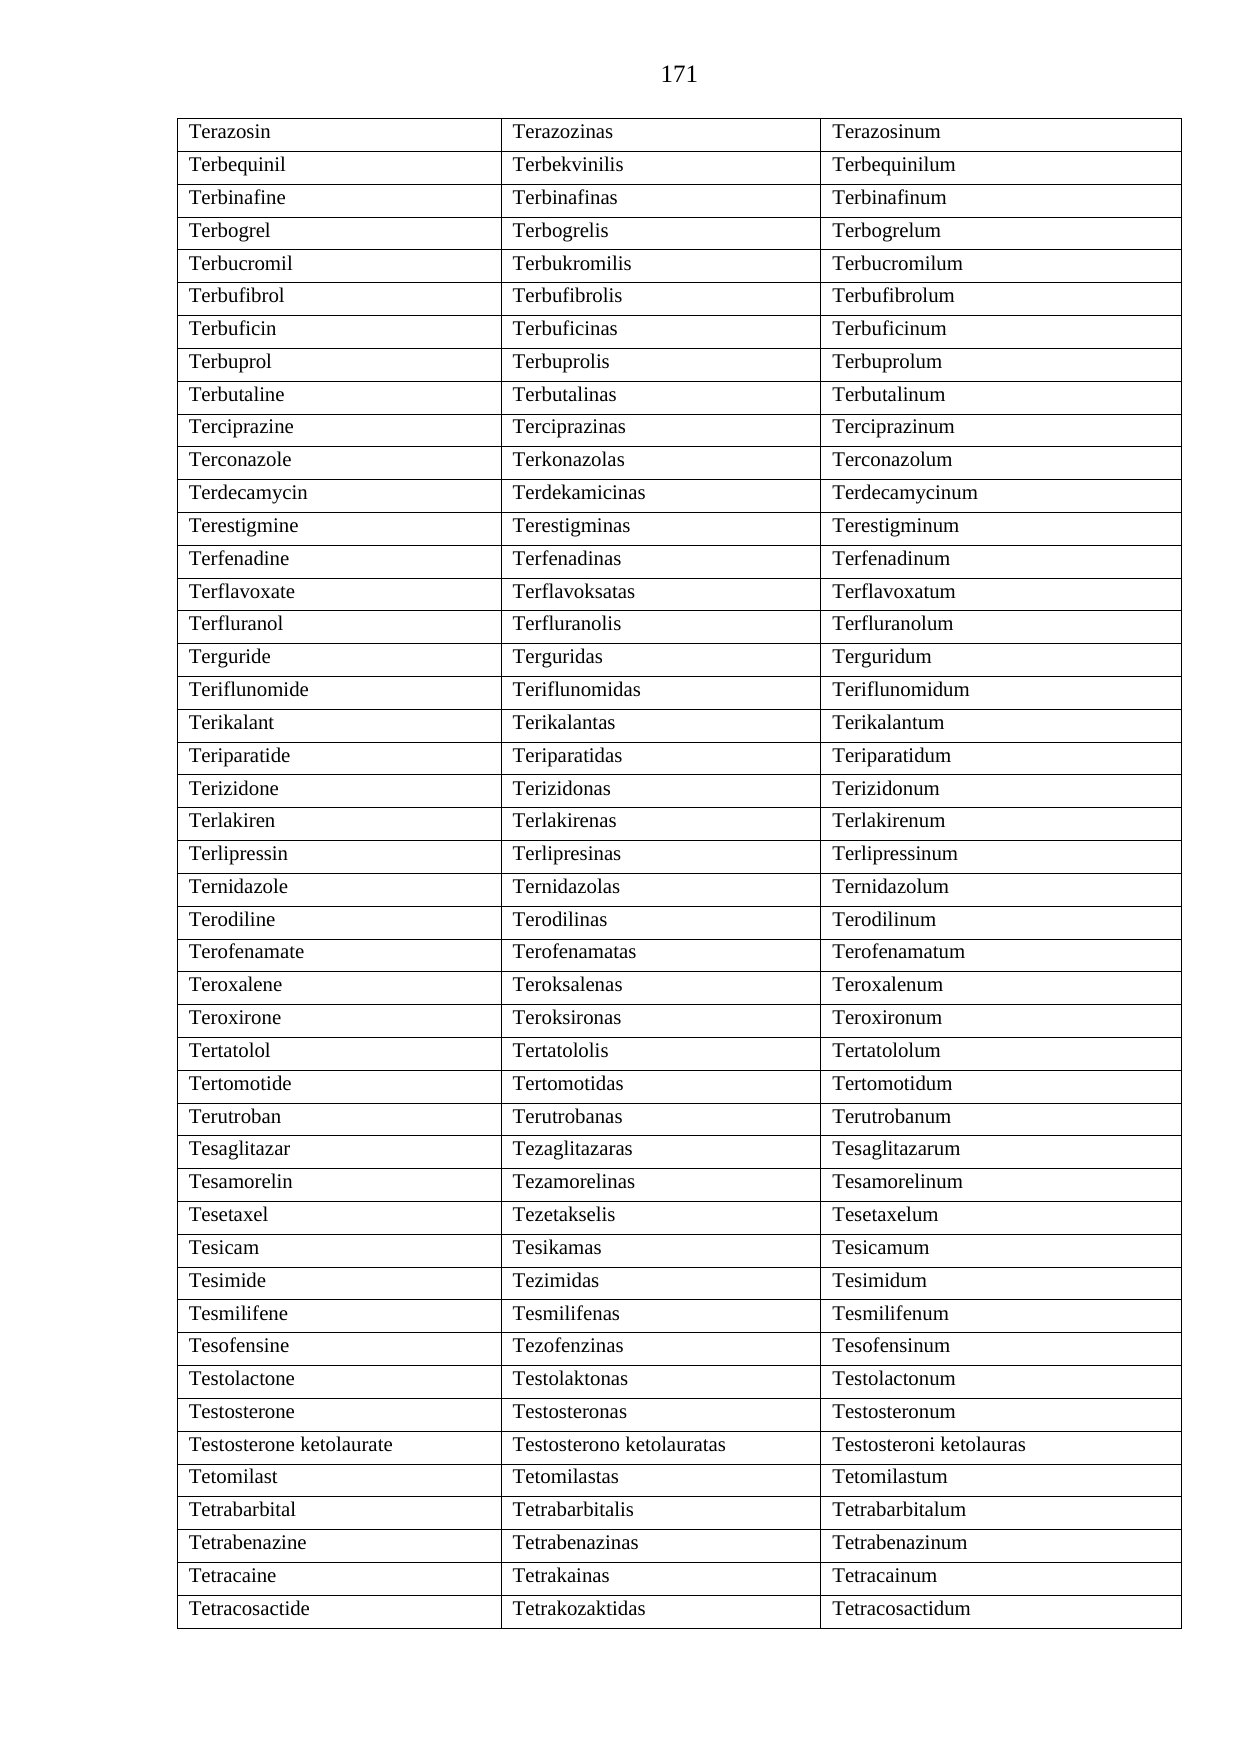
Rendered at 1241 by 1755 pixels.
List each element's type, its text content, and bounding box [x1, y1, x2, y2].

table_cell Terbuficin [178, 316, 501, 348]
table_cell Tetracainum [821, 1563, 1181, 1595]
table_cell Tetomilast [178, 1465, 501, 1496]
table_cell Terflavoksatas [502, 579, 820, 610]
table_cell Testosteroni ketolauras [821, 1432, 1181, 1463]
table_cell Terodiline [178, 907, 501, 938]
table_cell Terfluranol [178, 611, 501, 643]
table_cell Ternidazolas [502, 874, 820, 906]
table_cell Terbucromilum [821, 250, 1181, 282]
table_cell Terfluranolum [821, 611, 1181, 643]
table_cell Terofenamatum [821, 940, 1181, 971]
table_cell Terikalantum [821, 710, 1181, 742]
table_cell Tertomotidum [821, 1071, 1181, 1102]
table_cell Teroxalene [178, 972, 501, 1004]
table_cell Tetomilastum [821, 1465, 1181, 1496]
table_cell Tetrabarbitalis [502, 1497, 820, 1529]
table_cell Tetracosactide [178, 1596, 501, 1627]
table_cell Terodilinum [821, 907, 1181, 938]
table_cell Teriparatide [178, 743, 501, 774]
table_cell Terikalant [178, 710, 501, 742]
table_cell Terbogrelum [821, 218, 1181, 249]
table_cell Tertatololum [821, 1038, 1181, 1070]
table_cell Tezamorelinas [502, 1169, 820, 1201]
table_cell Terguride [178, 644, 501, 676]
table_cell Terbequinilum [821, 152, 1181, 184]
table_cell Terestigminas [502, 513, 820, 545]
table_cell Tetracaine [178, 1563, 501, 1595]
table_cell Terbukromilis [502, 250, 820, 282]
table_cell Tesofensinum [821, 1333, 1181, 1365]
table_cell Teroxironum [821, 1005, 1181, 1037]
table_cell Tertatololis [502, 1038, 820, 1070]
table_cell Tesamorelinum [821, 1169, 1181, 1201]
table_cell Tezimidas [502, 1268, 820, 1299]
table_cell Tetomilastas [502, 1465, 820, 1496]
table_cell Terbuficinas [502, 316, 820, 348]
table_cell Terbutaline [178, 382, 501, 413]
table_cell Terlakiren [178, 808, 501, 840]
table_cell Terestigminum [821, 513, 1181, 545]
table_cell Terlipresinas [502, 841, 820, 873]
table_cell Terbutalinum [821, 382, 1181, 413]
table_cell Tetrakainas [502, 1563, 820, 1595]
table_cell Teriflunomidas [502, 677, 820, 709]
table_cell Testolactonum [821, 1366, 1181, 1398]
table_cell Teriparatidum [821, 743, 1181, 774]
table_cell Tertatolol [178, 1038, 501, 1070]
table_cell Teriparatidas [502, 743, 820, 774]
table_cell Ternidazole [178, 874, 501, 906]
table_cell Tesimide [178, 1268, 501, 1299]
table_cell Terbuficinum [821, 316, 1181, 348]
table_cell Terfluranolis [502, 611, 820, 643]
table_cell Terutrobanum [821, 1104, 1181, 1135]
table_cell Teroxirone [178, 1005, 501, 1037]
table_cell Tesikamas [502, 1235, 820, 1267]
table_cell Terizidone [178, 775, 501, 807]
table_cell Tetrabenazine [178, 1530, 501, 1562]
table_cell Terconazole [178, 447, 501, 479]
table_cell Tezaglitazaras [502, 1136, 820, 1168]
table_cell Terdekamicinas [502, 480, 820, 512]
table_cell Testosterone ketolaurate [178, 1432, 501, 1463]
table_cell Terciprazinum [821, 415, 1181, 446]
table_cell Terazosinum [821, 119, 1181, 151]
table_cell Tezofenzinas [502, 1333, 820, 1365]
table_cell Terciprazine [178, 415, 501, 446]
table_cell Terbekvinilis [502, 152, 820, 184]
table_cell Terdecamycin [178, 480, 501, 512]
table_cell Terciprazinas [502, 415, 820, 446]
table_cell Terflavoxatum [821, 579, 1181, 610]
table_cell Terizidonum [821, 775, 1181, 807]
table_cell Tertomotide [178, 1071, 501, 1102]
table_cell Terazosin [178, 119, 501, 151]
table_cell Tetrabenazinum [821, 1530, 1181, 1562]
table_cell Terlakirenum [821, 808, 1181, 840]
table_cell Tetrabenazinas [502, 1530, 820, 1562]
table_cell Testosteronum [821, 1399, 1181, 1431]
table_cell Tesaglitazarum [821, 1136, 1181, 1168]
table_cell Tesicam [178, 1235, 501, 1267]
table_cell Tesimidum [821, 1268, 1181, 1299]
table_cell Terbogrel [178, 218, 501, 249]
table_cell Testolaktonas [502, 1366, 820, 1398]
table_cell Tertomotidas [502, 1071, 820, 1102]
table_cell Tesamorelin [178, 1169, 501, 1201]
table_cell Terofenamatas [502, 940, 820, 971]
table_cell Tetrabarbital [178, 1497, 501, 1529]
table_cell Terlipressinum [821, 841, 1181, 873]
table_cell Terlakirenas [502, 808, 820, 840]
table_cell Terofenamate [178, 940, 501, 971]
table_cell Terlipressin [178, 841, 501, 873]
table_cell Terbequinil [178, 152, 501, 184]
table_cell Terbuprol [178, 349, 501, 381]
table_cell Terkonazolas [502, 447, 820, 479]
table_cell Terflavoxate [178, 579, 501, 610]
table_cell Terutroban [178, 1104, 501, 1135]
table_cell Tetrakozaktidas [502, 1596, 820, 1627]
table_cell Testosterono ketolauratas [502, 1432, 820, 1463]
table_cell Terguridas [502, 644, 820, 676]
table_cell Terfenadine [178, 546, 501, 577]
table_cell Tetracosactidum [821, 1596, 1181, 1627]
table_cell Terfenadinas [502, 546, 820, 577]
table_cell Terbufibrol [178, 283, 501, 315]
table_cell Terbuprolis [502, 349, 820, 381]
table_cell Testosterone [178, 1399, 501, 1431]
table_cell Teroksironas [502, 1005, 820, 1037]
table_cell Tesmilifenum [821, 1300, 1181, 1332]
table_cell Terizidonas [502, 775, 820, 807]
table_cell Teroksalenas [502, 972, 820, 1004]
table_cell Terazozinas [502, 119, 820, 151]
table_cell Terbufibrolis [502, 283, 820, 315]
table_cell Tesetaxel [178, 1202, 501, 1234]
table_cell Terbogrelis [502, 218, 820, 249]
table_cell Terodilinas [502, 907, 820, 938]
table_cell Terestigmine [178, 513, 501, 545]
table_cell Terfenadinum [821, 546, 1181, 577]
table_cell Tesmilifenas [502, 1300, 820, 1332]
table_cell Tesetaxelum [821, 1202, 1181, 1234]
table_cell Terbinafine [178, 185, 501, 217]
table_cell Terbutalinas [502, 382, 820, 413]
table_cell Terikalantas [502, 710, 820, 742]
table_cell Tetrabarbitalum [821, 1497, 1181, 1529]
table_cell Teriflunomidum [821, 677, 1181, 709]
table_cell Tesofensine [178, 1333, 501, 1365]
table_cell Testosteronas [502, 1399, 820, 1431]
table_cell Tezetakselis [502, 1202, 820, 1234]
table_cell Terbufibrolum [821, 283, 1181, 315]
table_cell Terbinafinas [502, 185, 820, 217]
table_cell Terutrobanas [502, 1104, 820, 1135]
table_cell Terdecamycinum [821, 480, 1181, 512]
table_cell Terbuprolum [821, 349, 1181, 381]
table_cell Testolactone [178, 1366, 501, 1398]
table_cell Tesicamum [821, 1235, 1181, 1267]
table_cell Terguridum [821, 644, 1181, 676]
table_cell Tesaglitazar [178, 1136, 501, 1168]
table_cell Ternidazolum [821, 874, 1181, 906]
table_cell Terbucromil [178, 250, 501, 282]
table_cell Teriflunomide [178, 677, 501, 709]
table_cell Tesmilifene [178, 1300, 501, 1332]
table_cell Teroxalenum [821, 972, 1181, 1004]
table_cell Terconazolum [821, 447, 1181, 479]
table_cell Terbinafinum [821, 185, 1181, 217]
